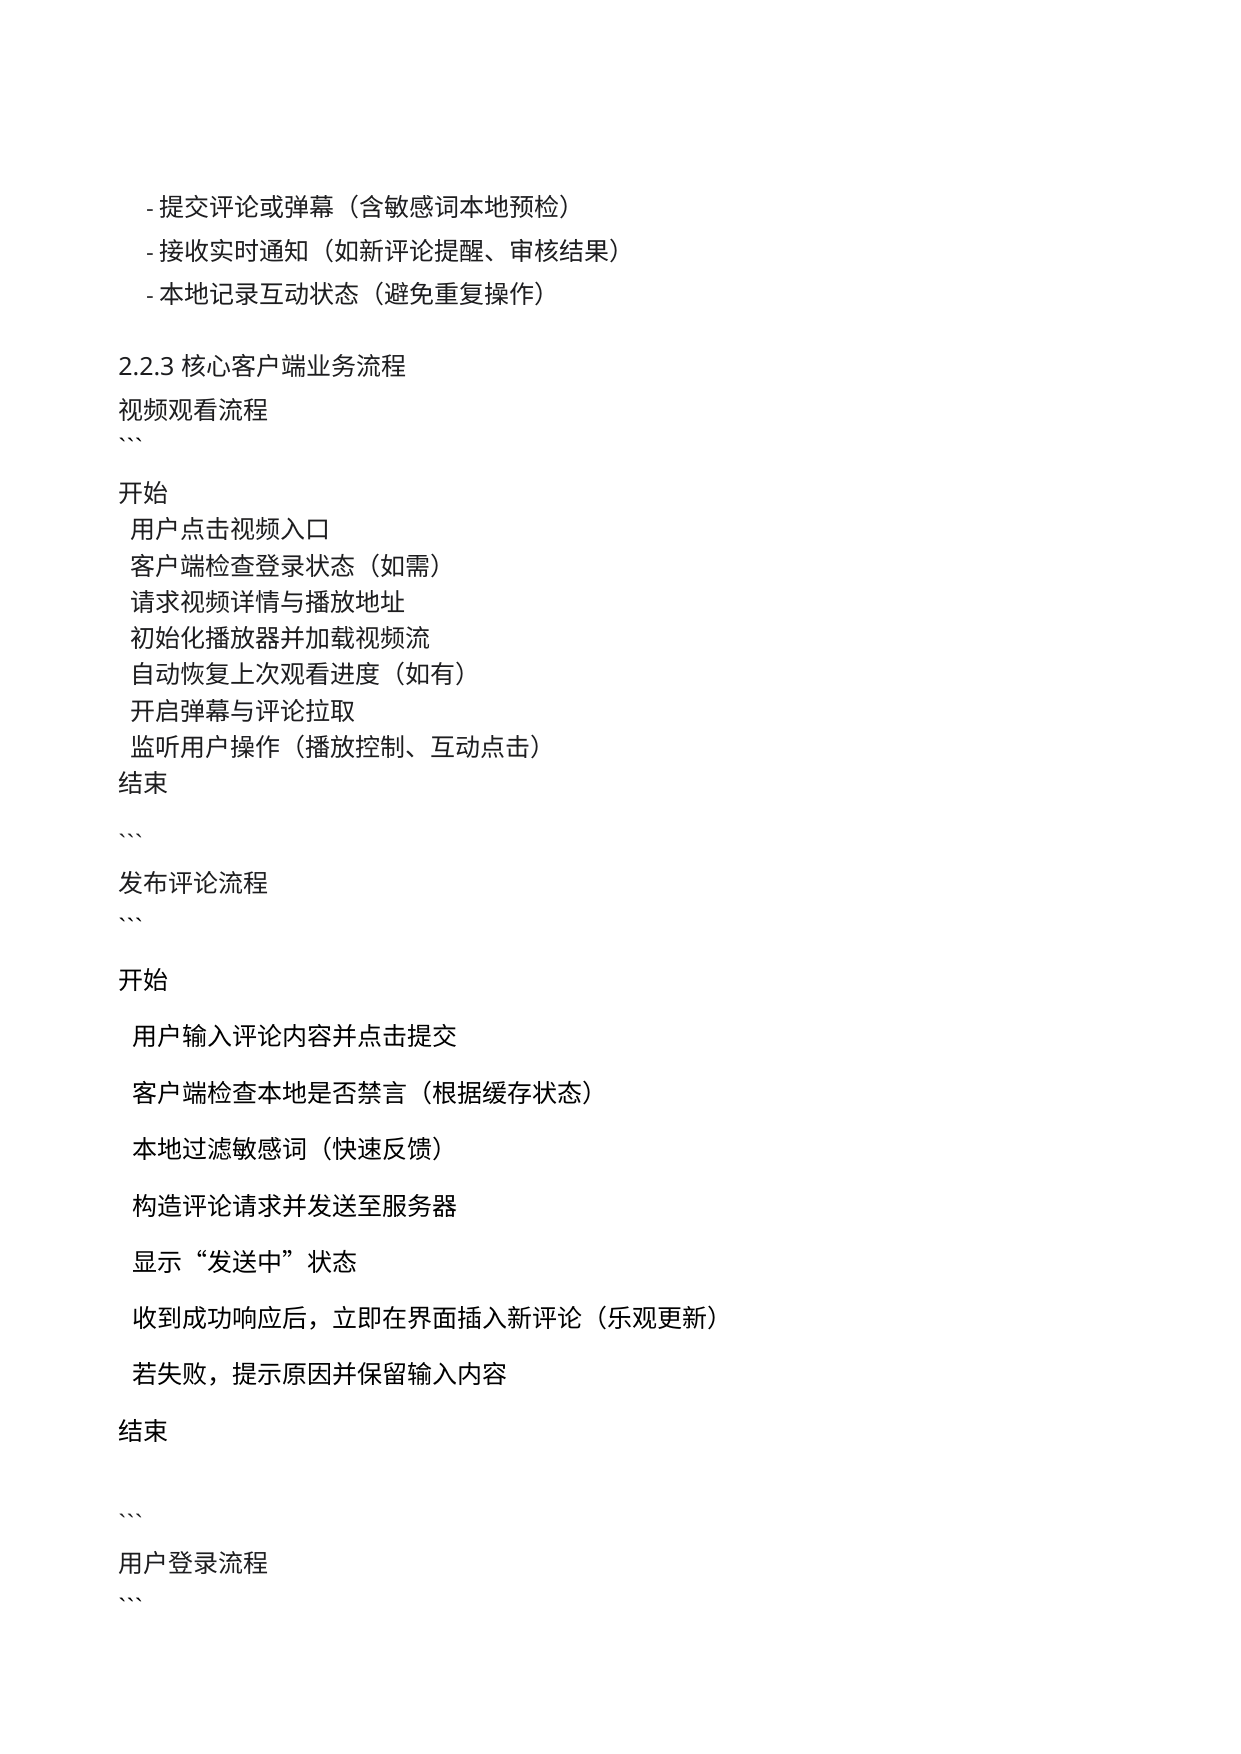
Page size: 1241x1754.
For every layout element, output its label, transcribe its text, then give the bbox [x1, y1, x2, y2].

text 本地过滤敏感词（快速反馈） [118, 1129, 1122, 1166]
text 用户输入评论内容并点击提交 [118, 1017, 1122, 1053]
text 若失败，提示原因并保留输入内容 [118, 1355, 1122, 1391]
text 结束 [118, 1411, 1122, 1448]
text ``` [118, 829, 1122, 857]
text 发布评论流程 [118, 863, 1122, 899]
text - 本地记录互动状态（避免重复操作） [118, 274, 1122, 311]
text - 接收实时通知（如新评论提醒、审核结果） [118, 231, 1122, 267]
text - 提交评论或弹幕（含敏感词本地预检） [118, 188, 1122, 224]
text 开始 [118, 474, 1122, 510]
text 显示“发送中”状态 [118, 1242, 1122, 1278]
text 视频观看流程 [118, 390, 1122, 426]
text ``` [118, 1509, 1122, 1537]
text 自动恢复上次观看进度（如有） [118, 655, 1122, 691]
text ``` [118, 433, 1122, 462]
text ``` [118, 1593, 1122, 1622]
text 收到成功响应后，立即在界面插入新评论（乐观更新） [118, 1299, 1122, 1335]
text 客户端检查登录状态（如需） [118, 546, 1122, 582]
text 初始化播放器并加载视频流 [118, 619, 1122, 655]
subtitle 2.2.3 核心客户端业务流程 [118, 347, 1122, 383]
text 开启弹幕与评论拉取 [118, 691, 1122, 727]
text 开始 [118, 961, 1122, 997]
text 用户点击视频入口 [118, 510, 1122, 546]
text 监听用户操作（播放控制、互动点击） [118, 727, 1122, 764]
text 构造评论请求并发送至服务器 [118, 1186, 1122, 1222]
text 结束 [118, 764, 1122, 800]
text ``` [118, 913, 1122, 942]
text 用户登录流程 [118, 1543, 1122, 1579]
text 请求视频详情与播放地址 [118, 582, 1122, 619]
text 客户端检查本地是否禁言（根据缓存状态） [118, 1073, 1122, 1109]
